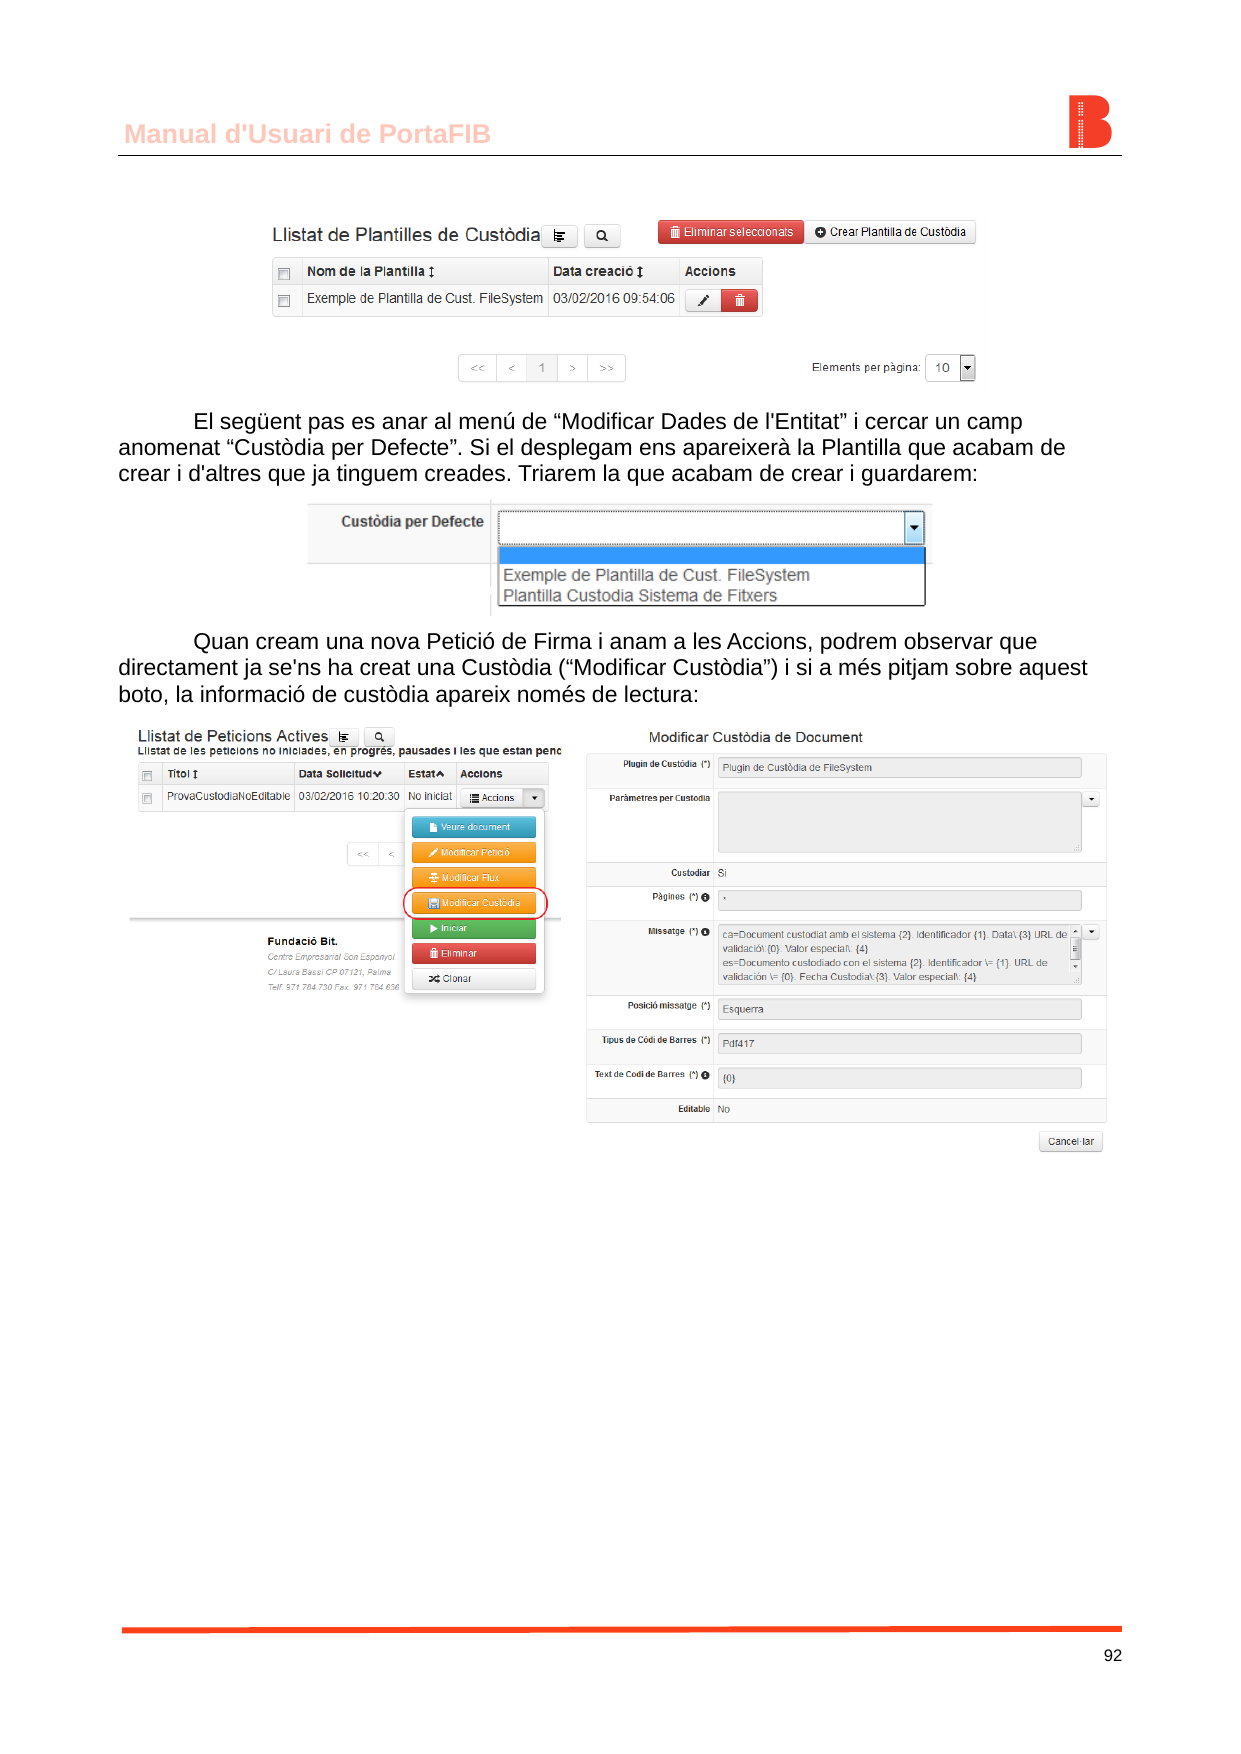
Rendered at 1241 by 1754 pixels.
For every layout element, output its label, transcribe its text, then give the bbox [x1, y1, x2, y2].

text El següent pas es anar al menú de “Modificar Dades de l'Entitat” i cercar un camp anomenat “Custòdia per Defecte”. Si el desplegam ens apareixerà la Plantilla que acabam de crear i d'altres que ja tinguem creades. Triarem la que acabam de crear i guardarem: [118, 408, 1122, 487]
table_header [573, 719, 1122, 1162]
picture [1063, 94, 1117, 150]
picture [584, 725, 1111, 1157]
picture [255, 215, 986, 396]
text Quan cream una nova Petició de Firma i anam a les Accions, podrem observar que directament ja se'ns ha creat una Custòdia (“Modificar Custòdia”) i si a més pitjam sobre aquest boto, la informació de custòdia apareix només de lectura: [118, 628, 1122, 707]
picture [307, 499, 933, 616]
picture [129, 725, 562, 1006]
table_header [118, 719, 572, 1162]
